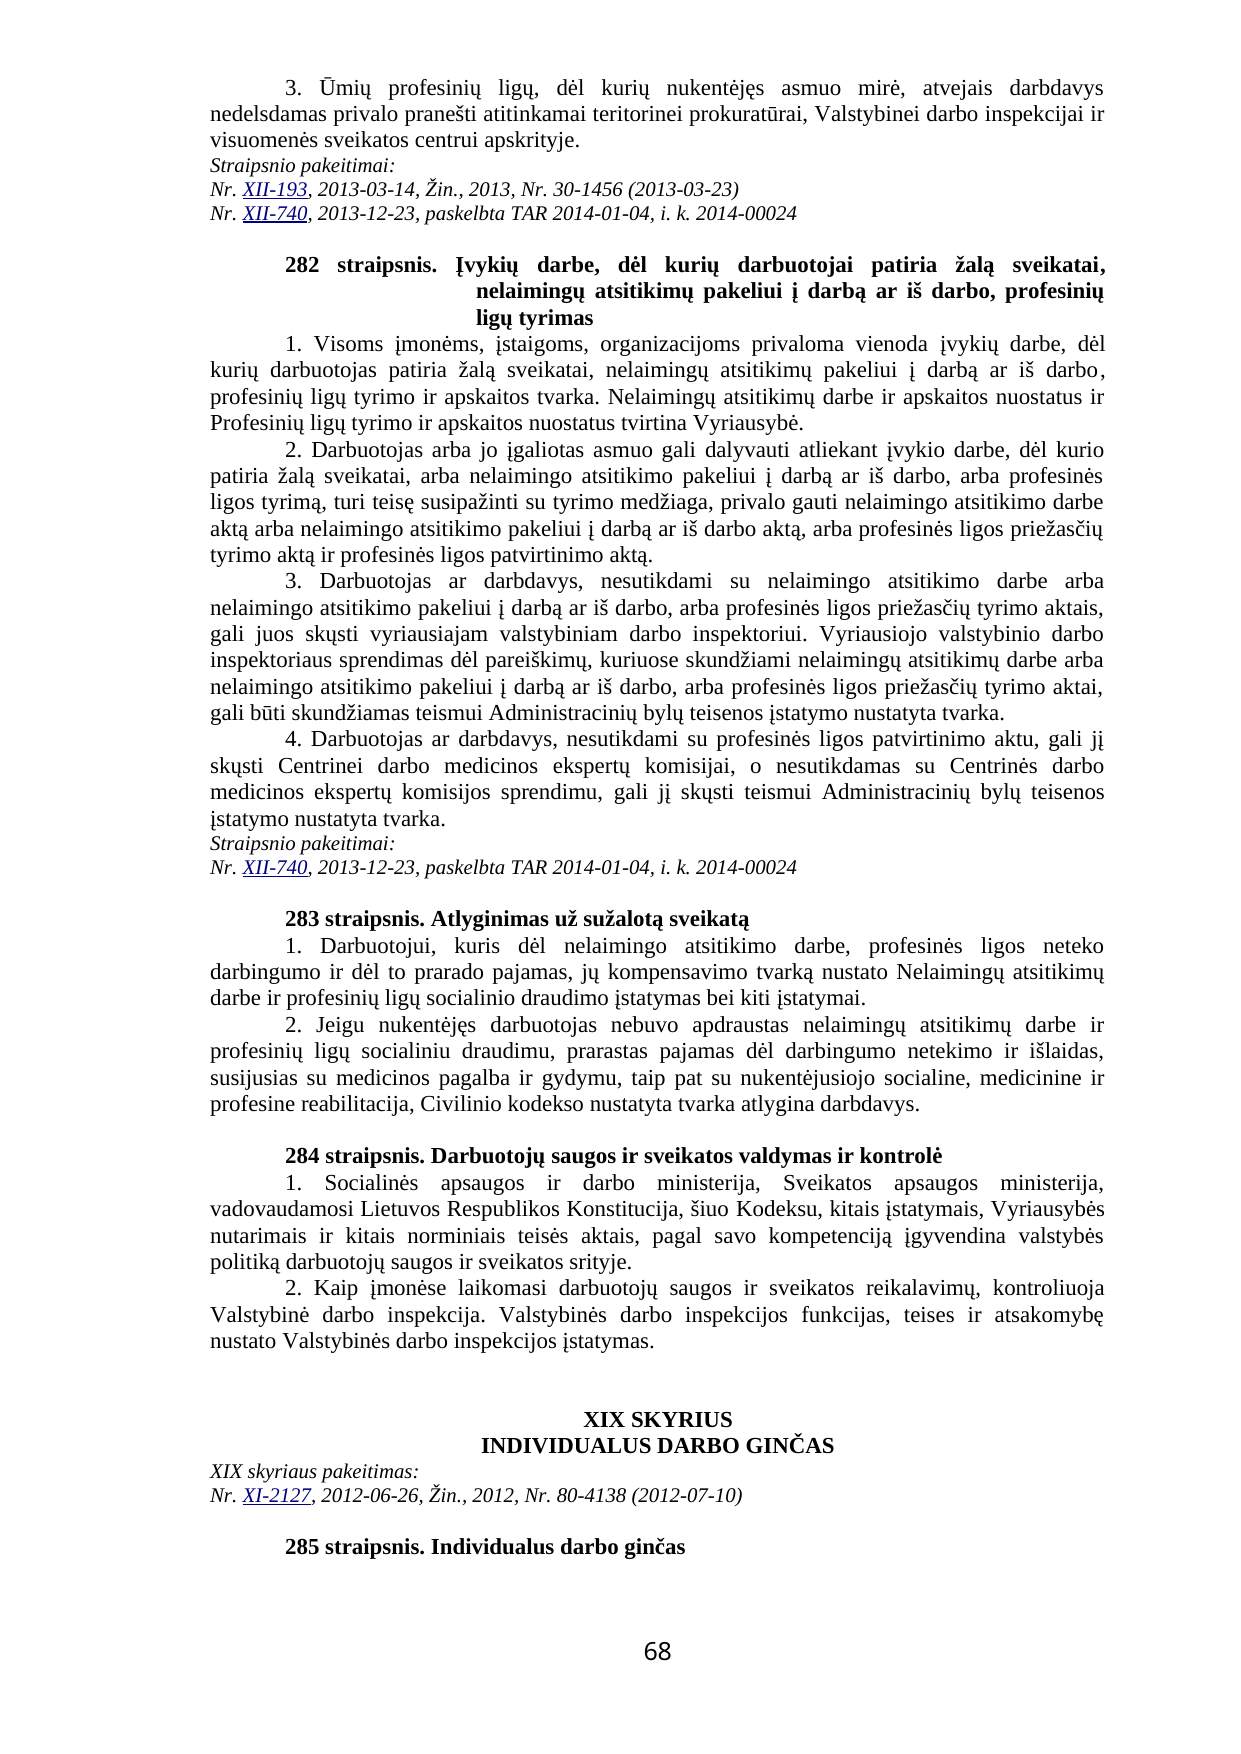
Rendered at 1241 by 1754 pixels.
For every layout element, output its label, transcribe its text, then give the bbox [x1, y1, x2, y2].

text Nr. XII-740, 2013-12-23, paskelbta TAR 2014-01-04, i. k. 2014-00024 [210, 855, 1106, 879]
text 4. Darbuotojas ar darbdavys, nesutikdami su profesinės ligos patvirtinimo aktu, gali jį skųsti Centrinei darbo medicinos ekspertų komisijai, o nesutikdamas su Centrinės darbo medicinos ekspertų komisijos sprendimu, gali jį skųsti teismui Administracinių bylų teisenos įstatymo nustatyta tvarka. [210, 726, 1106, 831]
text XIX SKYRIUS [210, 1406, 1106, 1432]
text 2. Jeigu nukentėjęs darbuotojas nebuvo apdraustas nelaimingų atsitikimų darbe ir profesinių ligų socialiniu draudimu, prarastas pajamas dėl darbingumo netekimo ir išlaidas, susijusias su medicinos pagalba ir gydymu, taip pat su nukentėjusiojo socialine, medicinine ir profesine reabilitacija, Civilinio kodekso nustatyta tvarka atlygina darbdavys. [210, 1011, 1106, 1116]
text Straipsnio pakeitimai: [210, 153, 1106, 177]
text 2. Darbuotojas arba jo įgaliotas asmuo gali dalyvauti atliekant įvykio darbe, dėl kurio patiria žalą sveikatai, arba nelaimingo atsitikimo pakeliui į darbą ar iš darbo, arba profesinės ligos tyrimą, turi teisę susipažinti su tyrimo medžiaga, privalo gauti nelaimingo atsitikimo darbe aktą arba nelaimingo atsitikimo pakeliui į darbą ar iš darbo aktą, arba profesinės ligos priežasčių tyrimo aktą ir profesinės ligos patvirtinimo aktą. [210, 436, 1106, 567]
text Nr. XII-193, 2013-03-14, Žin., 2013, Nr. 30-1456 (2013-03-23) [210, 177, 1106, 201]
text 3. Darbuotojas ar darbdavys, nesutikdami su nelaimingo atsitikimo darbe arba nelaimingo atsitikimo pakeliui į darbą ar iš darbo, arba profesinės ligos priežasčių tyrimo aktais, gali juos skųsti vyriausiajam valstybiniam darbo inspektoriui. Vyriausiojo valstybinio darbo inspektoriaus sprendimas dėl pareiškimų, kuriuose skundžiami nelaimingų atsitikimų darbe arba nelaimingo atsitikimo pakeliui į darbą ar iš darbo, arba profesinės ligos priežasčių tyrimo aktai, gali būti skundžiamas teismui Administracinių bylų teisenos įstatymo nustatyta tvarka. [210, 567, 1106, 726]
text 1. Darbuotojui, kuris dėl nelaimingo atsitikimo darbe, profesinės ligos neteko darbingumo ir dėl to prarado pajamas, jų kompensavimo tvarką nustato Nelaimingų atsitikimų darbe ir profesinių ligų socialinio draudimo įstatymas bei kiti įstatymai. [210, 932, 1106, 1011]
text 1. Visoms įmonėms, įstaigoms, organizacijoms privaloma vienoda įvykių darbe, dėl kurių darbuotojas patiria žalą sveikatai, nelaimingų atsitikimų pakeliui į darbą ar iš darbo, profesinių ligų tyrimo ir apskaitos tvarka. Nelaimingų atsitikimų darbe ir apskaitos nuostatus ir Profesinių ligų tyrimo ir apskaitos nuostatus tvirtina Vyriausybė. [210, 330, 1106, 436]
text Straipsnio pakeitimai: [210, 831, 1106, 855]
text INDIVIDUALUS DARBO GINČAS [210, 1432, 1106, 1459]
text XIX skyriaus pakeitimas: [210, 1459, 1106, 1483]
text 283 straipsnis. Atlyginimas už sužalotą sveikatą [210, 905, 1106, 932]
text 1. Socialinės apsaugos ir darbo ministerija, Sveikatos apsaugos ministerija, vadovaudamosi Lietuvos Respublikos Konstitucija, šiuo kodeksu, kitais įstatymais, Vyriausybės nutarimais ir kitais norminiais teisės aktais, pagal savo kompetenciją įgyvendina valstybės politiką darbuotojų saugos ir sveikatos srityje. [210, 1169, 1106, 1274]
text Nr. XII-740, 2013-12-23, paskelbta TAR 2014-01-04, i. k. 2014-00024 [210, 201, 1106, 225]
text Nr. XI-2127, 2012-06-26, Žin., 2012, Nr. 80-4138 (2012-07-10) [210, 1483, 1106, 1507]
text 3. Ūmių profesinių ligų, dėl kurių nukentėjęs asmuo mirė, atvejais darbdavys nedelsdamas privalo pranešti atitinkamai teritorinei prokuratūrai, Valstybinei darbo inspekcijai ir visuomenės sveikatos centrui apskrityje. [210, 73, 1106, 153]
text 284 straipsnis. Darbuotojų saugos ir sveikatos valdymas ir kontrolė [210, 1143, 1106, 1169]
text 282 straipsnis. Įvykių darbe, dėl kurių darbuotojai patiria žalą sveikatai, nelaimingų atsitikimų pakeliui į darbą ar iš darbo, profesinių ligų tyrimas [285, 251, 1106, 330]
text 2. Kaip įmonėse laikomasi darbuotojų saugos ir sveikatos reikalavimų, kontroliuoja Valstybinė darbo inspekcija. Valstybinės darbo inspekcijos funkcijas, teises ir atsakomybę nustato valstybinės darbo inspekcijos įstatymas. [210, 1274, 1106, 1353]
text 285 straipsnis. Individualus darbo ginčas [210, 1533, 1106, 1560]
